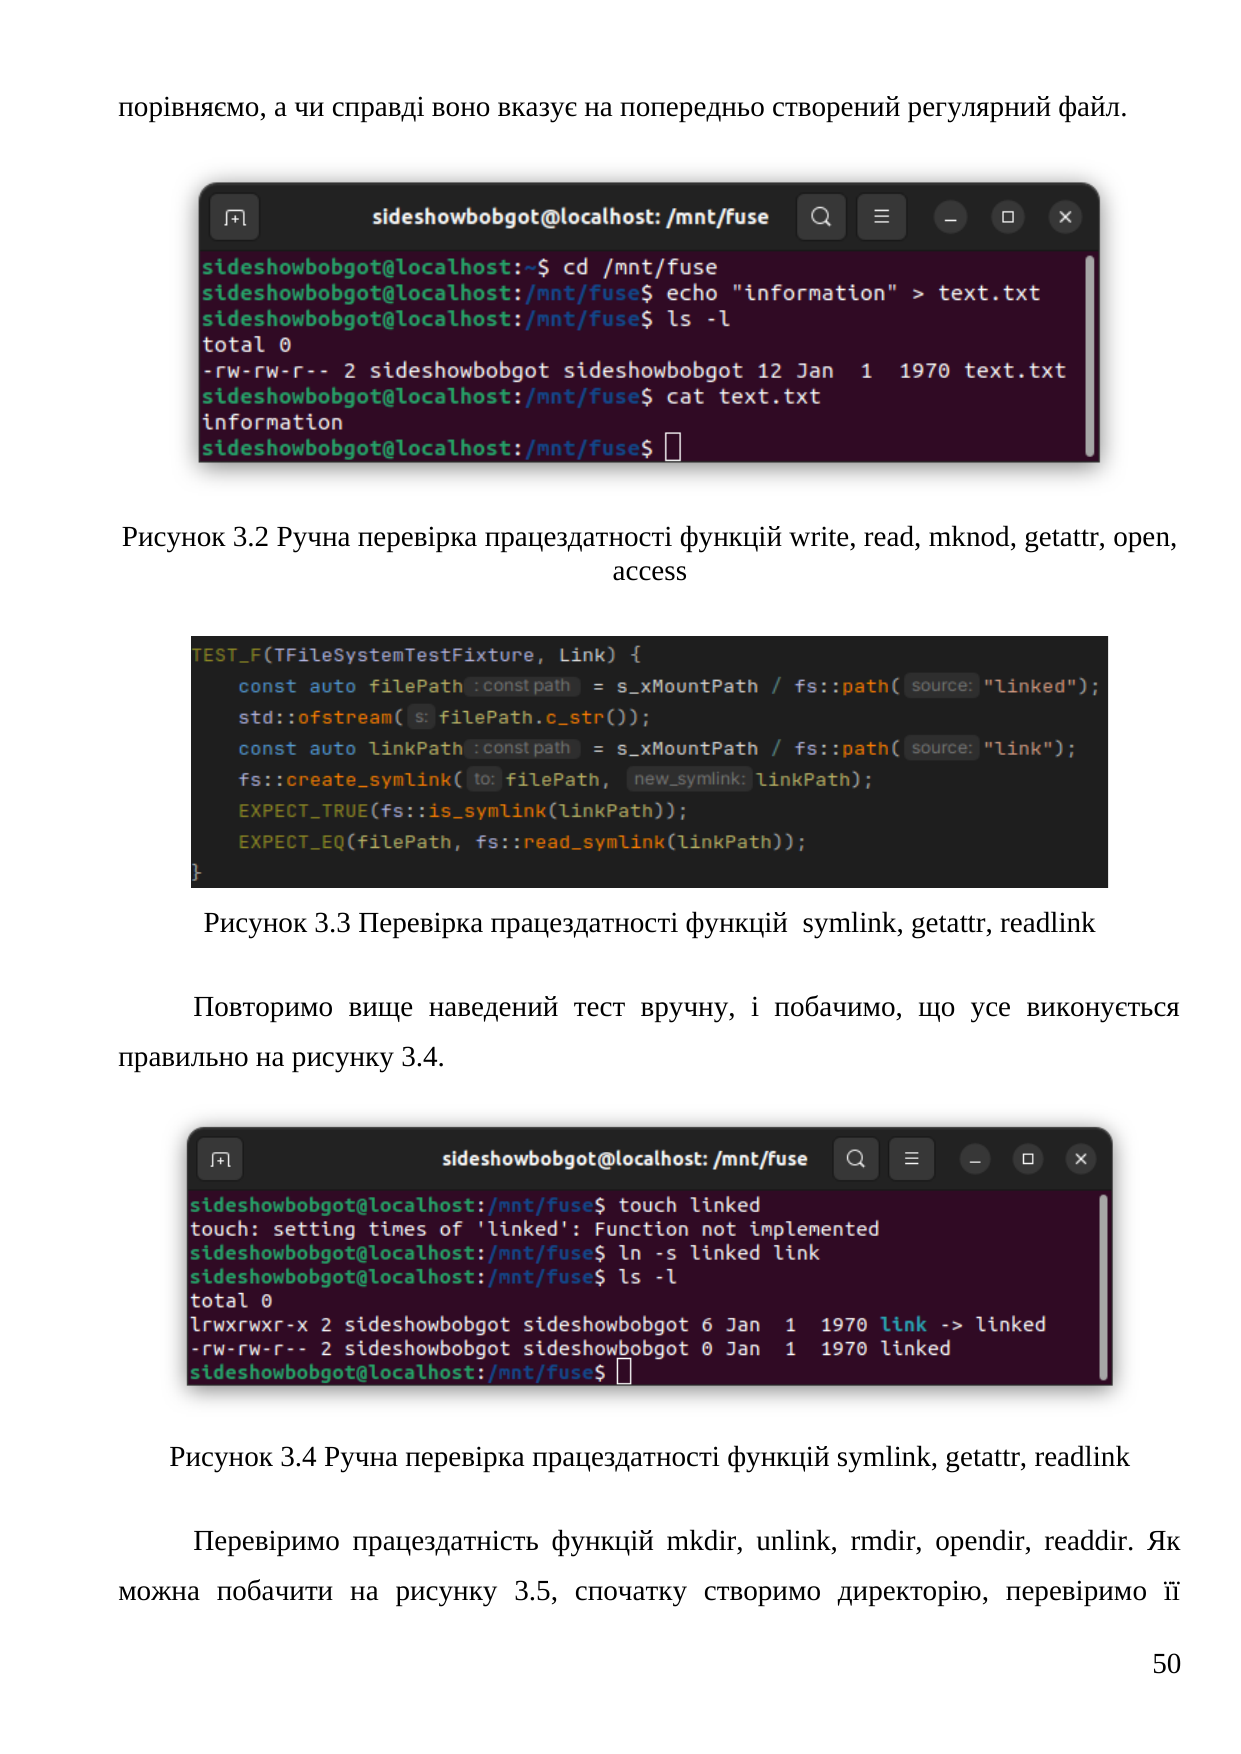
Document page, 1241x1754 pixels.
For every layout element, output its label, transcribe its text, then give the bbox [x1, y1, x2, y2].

text Перевіримо працездатність функцій mkdir, unlink, rmdir, opendir, readdir. Як можна побачити на рисунку 3.5, спочатку створимо директорію, перевіримо її [118, 1523, 1181, 1607]
list Ручна перевірка працездатності функцій write, read, mknod, getattr, open, access [118, 139, 1181, 586]
list Перевірка працездатності функцій symlink, getattr, readlink [118, 888, 1181, 938]
text Повторимо вище наведений тест вручну, і побачимо, що усе виконується правильно на рисунку 3.4. [118, 989, 1181, 1072]
text порівняємо, а чи справді воно вказує на попередньо створений регулярний файл. [118, 89, 1181, 122]
picture [154, 1098, 1146, 1423]
picture [191, 636, 1109, 888]
list Ручна перевірка працездатності функцій symlink, getattr, readlink [118, 1089, 1181, 1473]
picture [163, 151, 1136, 503]
